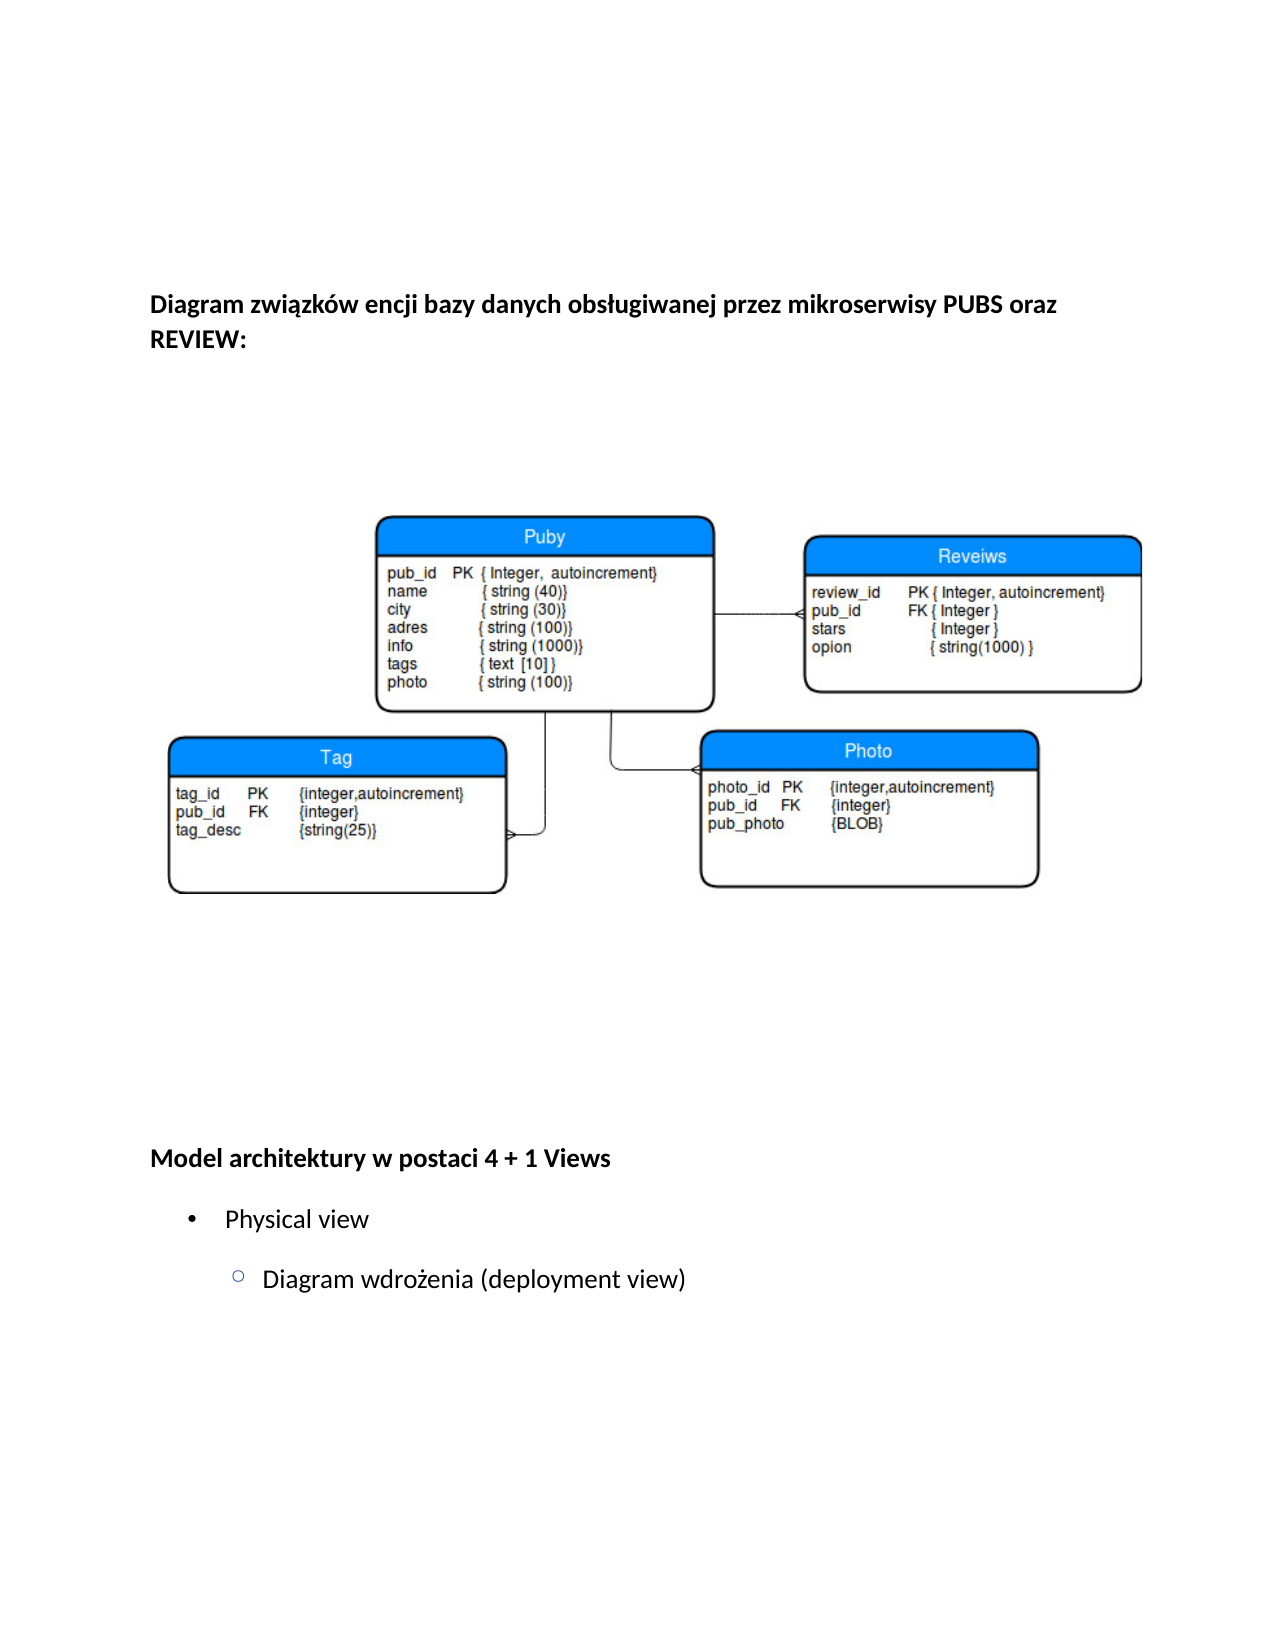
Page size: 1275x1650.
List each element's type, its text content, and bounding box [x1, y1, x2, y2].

subtitle Model architektury w postaci 4 + 1 Views [150, 1142, 1125, 1175]
subtitle Diagram związków encji bazy danych obsługiwanej przez mikroserwisy PUBS oraz REVIEW: [150, 287, 1125, 355]
list Physical view [187, 1202, 1125, 1235]
list Diagram wdrożenia (deployment view) [225, 1262, 1125, 1296]
